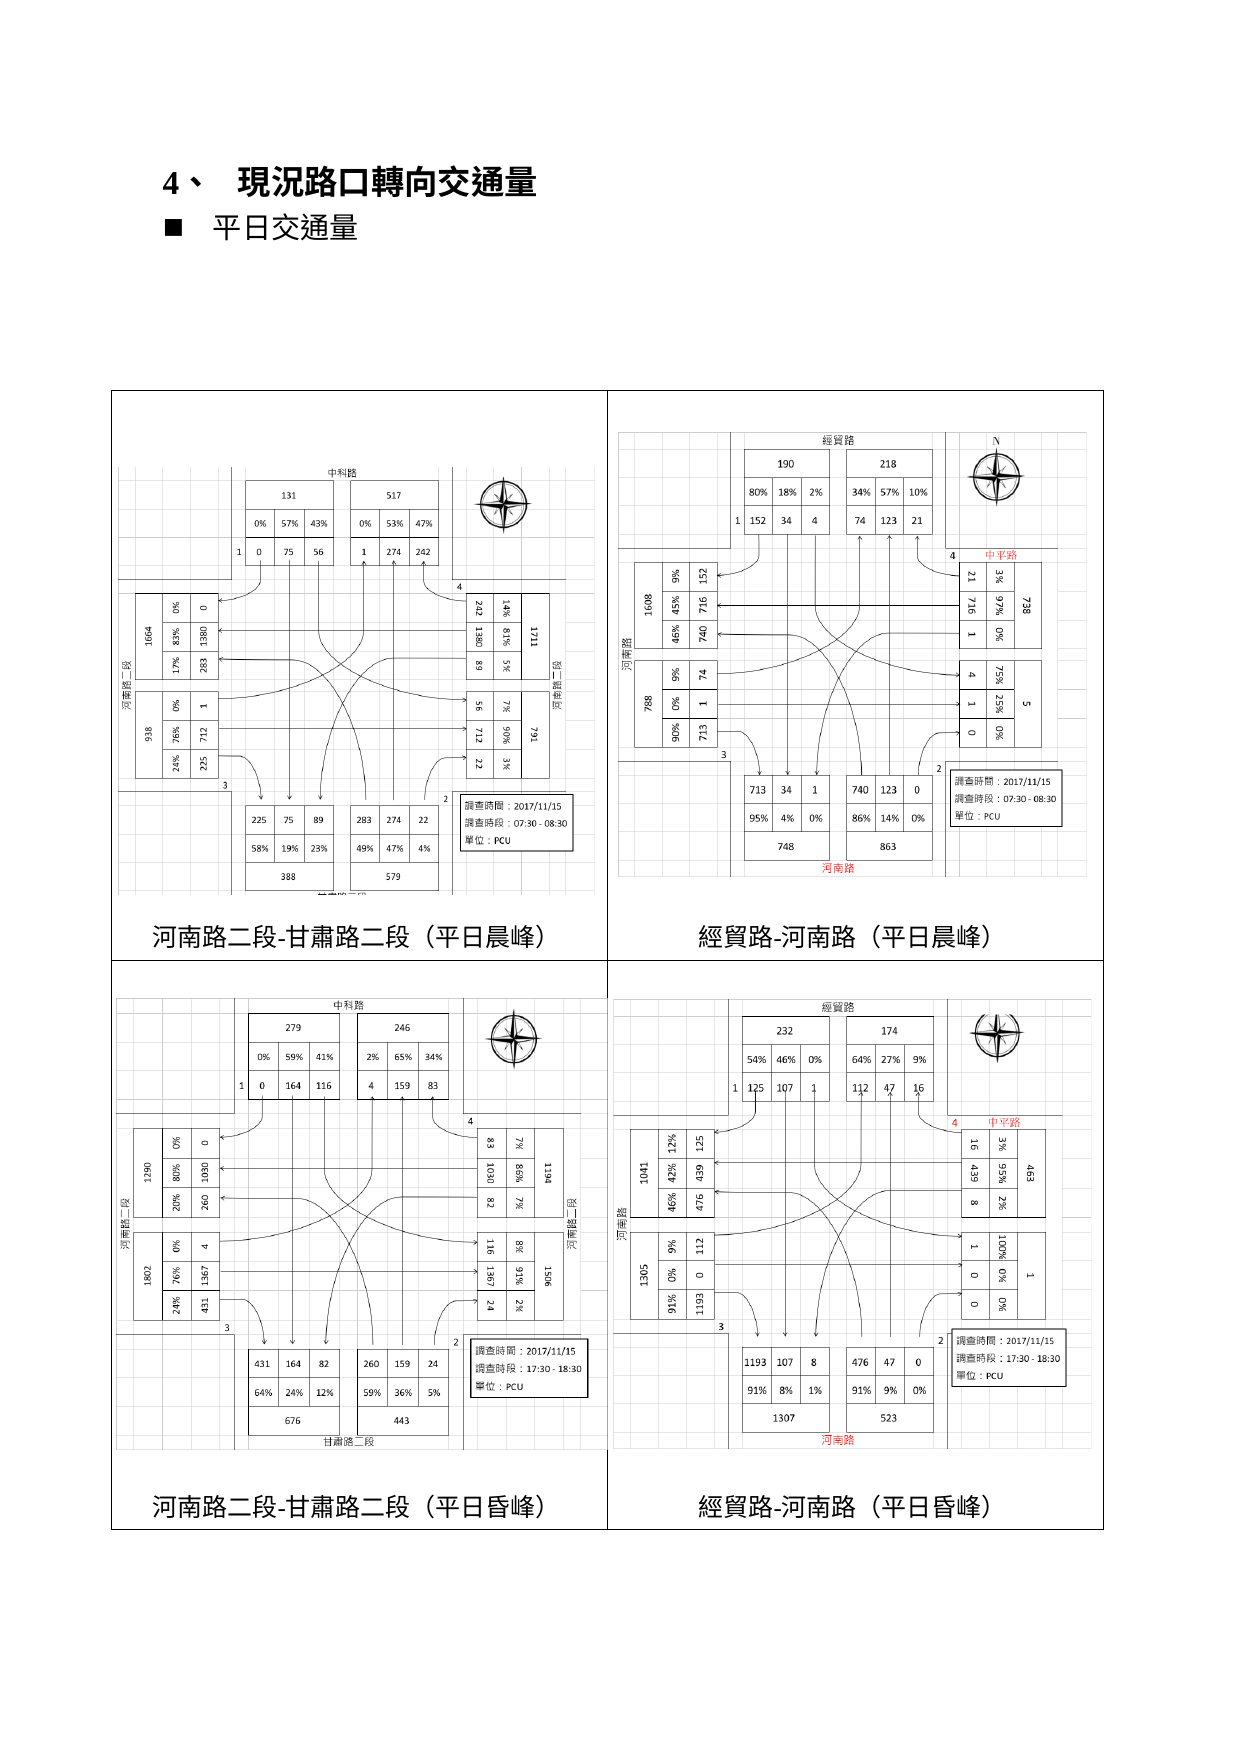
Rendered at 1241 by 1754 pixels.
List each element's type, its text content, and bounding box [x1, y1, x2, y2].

list 平日交通量 [162, 204, 1053, 246]
list 現況路口轉向交通量 [162, 156, 1053, 204]
table_header 經貿路-河南路（平日晨峰） [608, 391, 1103, 959]
table_cell 經貿路-河南路（平日昏峰） [608, 961, 1103, 1529]
table_cell 河南路二段-甘肅路二段（平日昏峰） [112, 961, 607, 1529]
table_header 河南路二段-甘肅路二段（平日晨峰） [112, 391, 607, 959]
